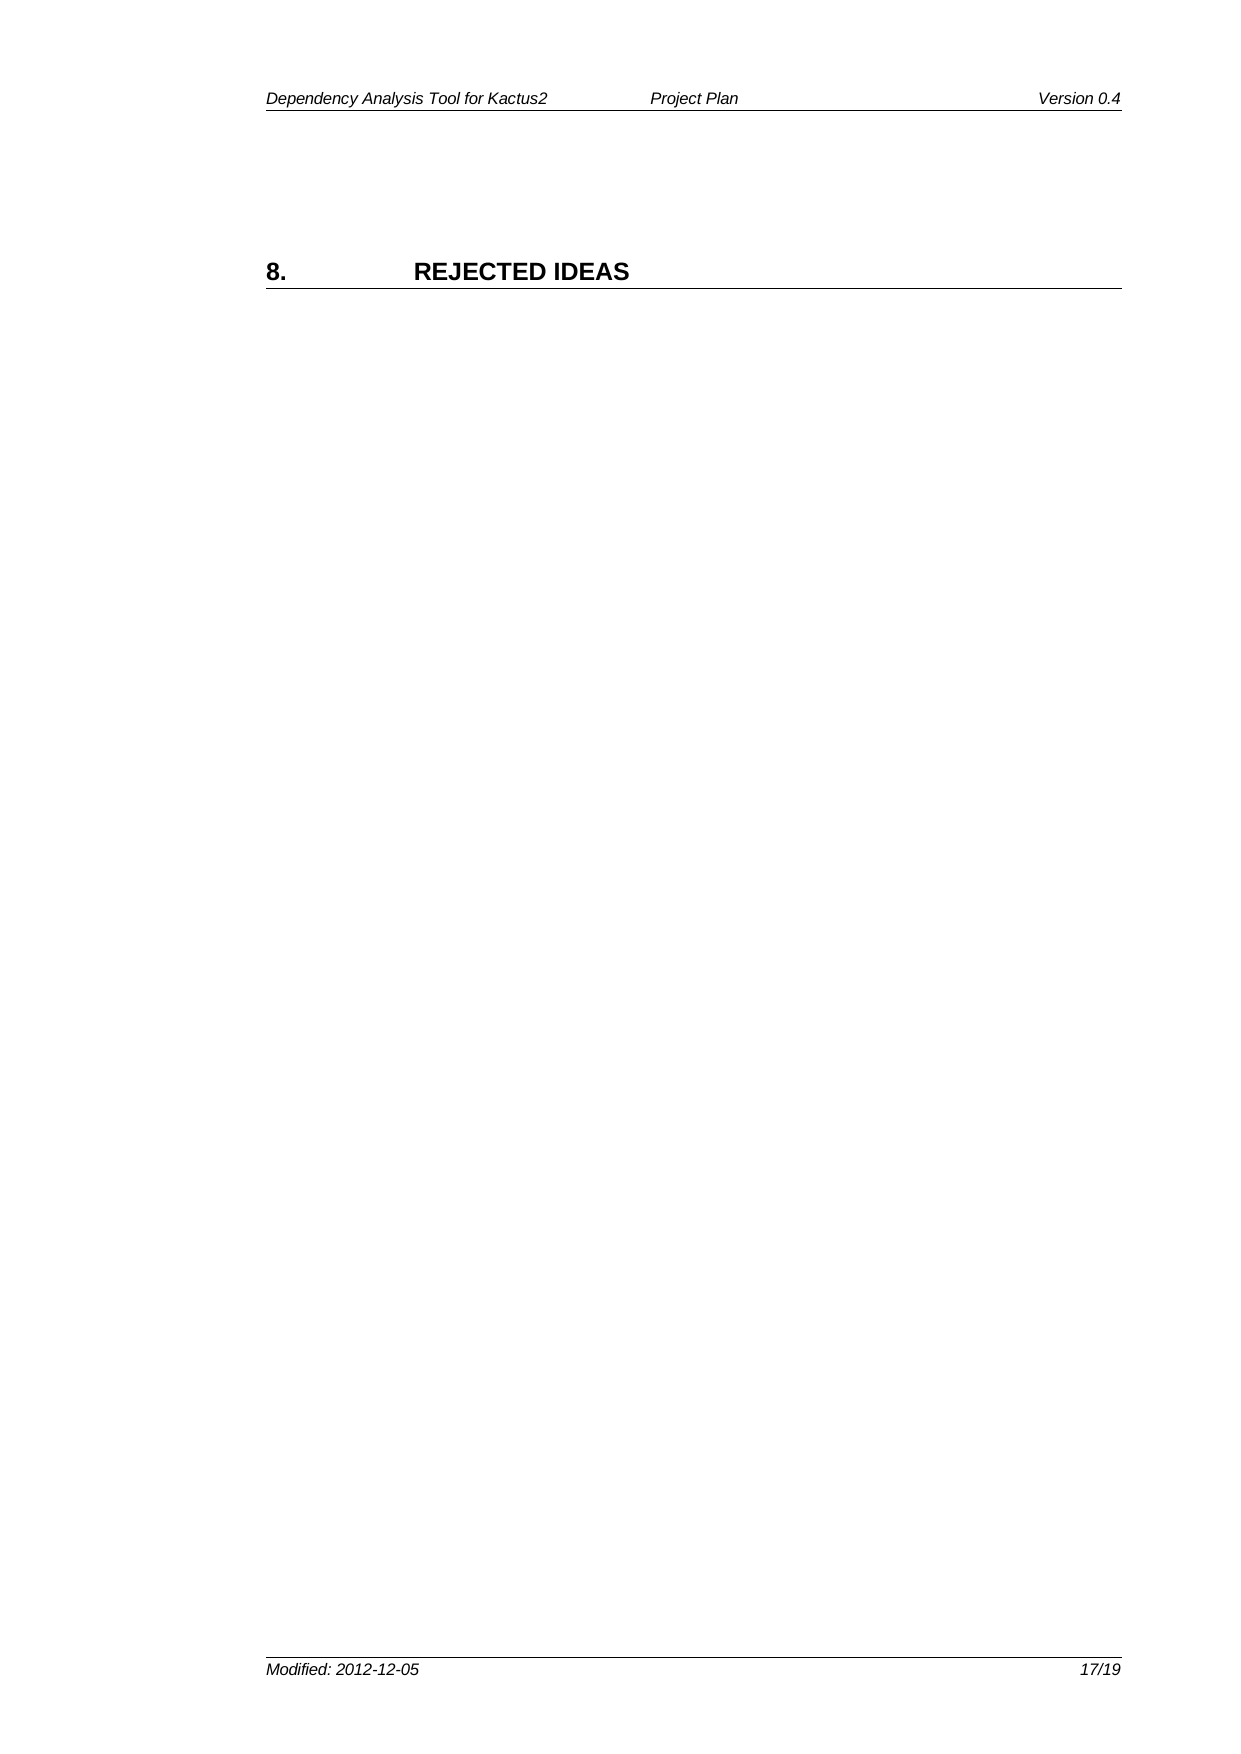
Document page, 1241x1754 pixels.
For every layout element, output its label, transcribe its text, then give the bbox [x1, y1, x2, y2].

subtitle Rejected Ideas [266, 257, 1122, 288]
